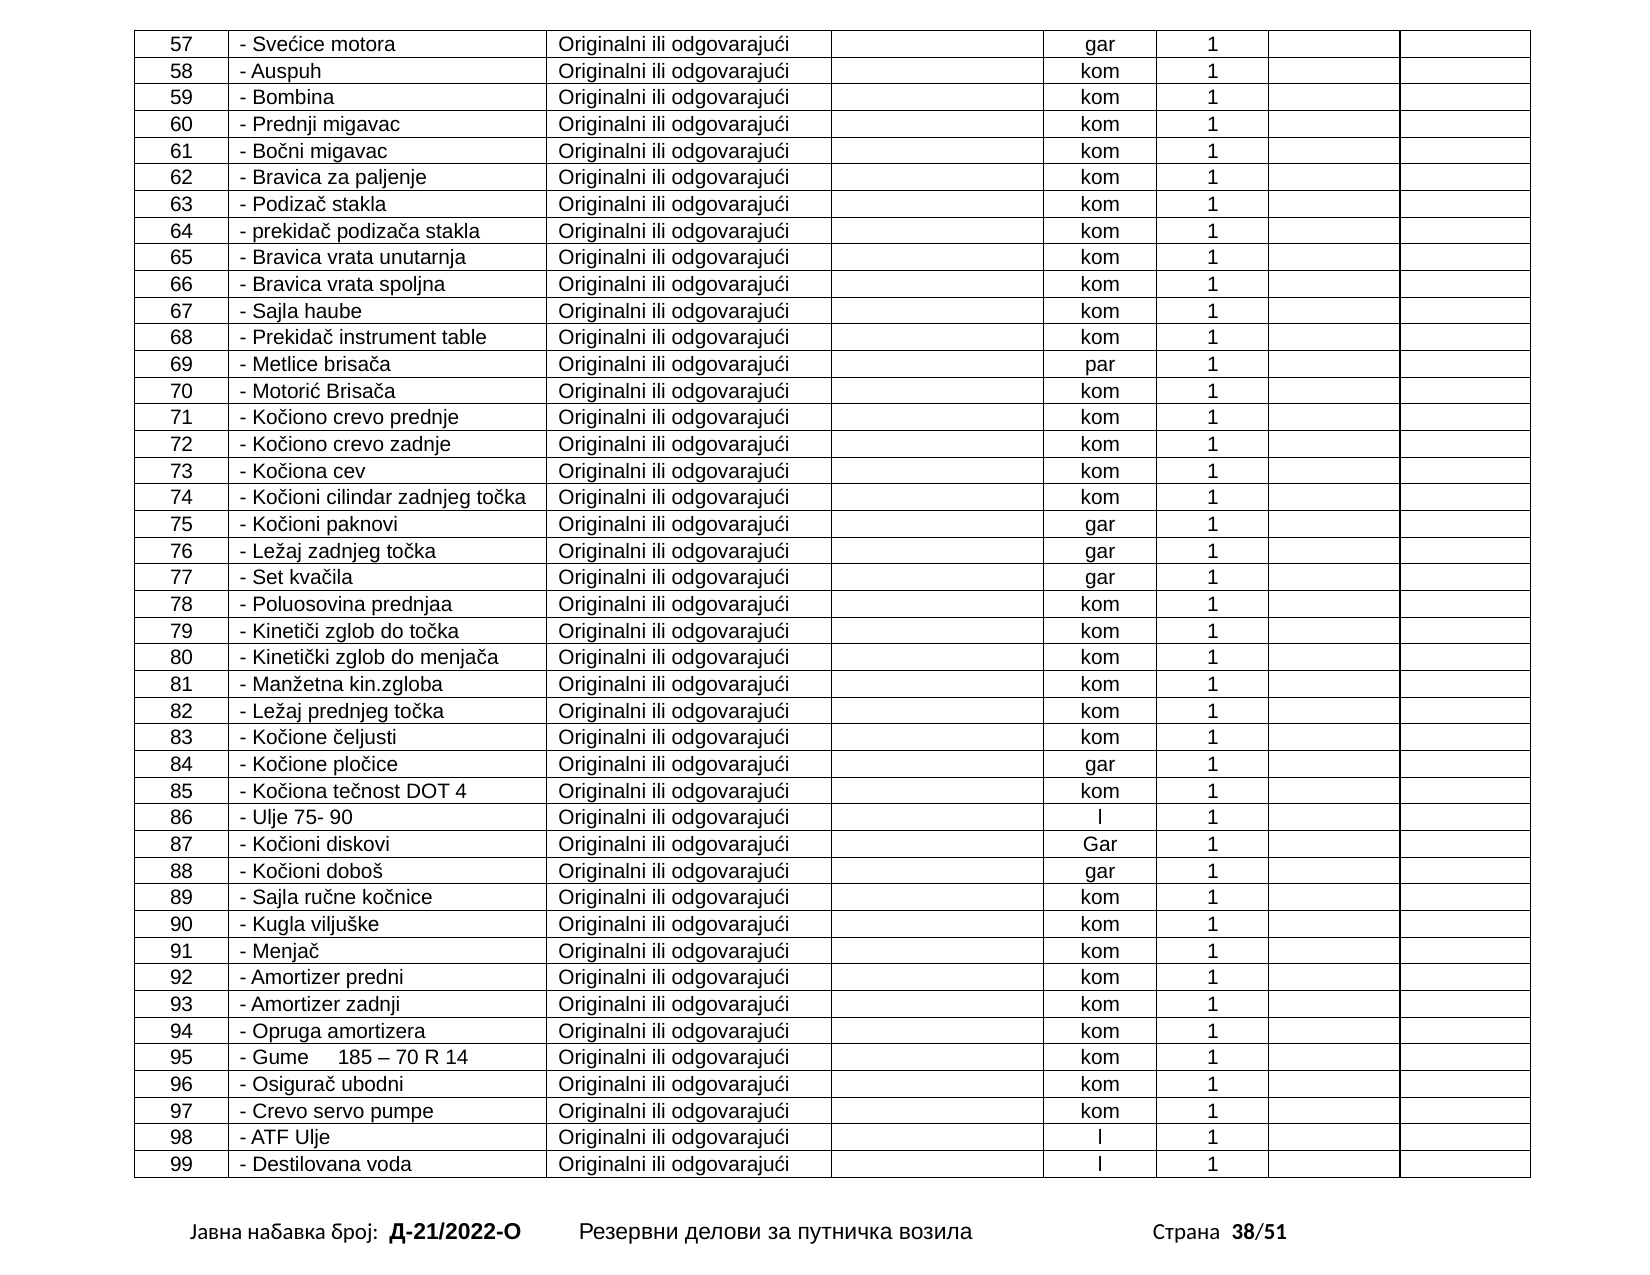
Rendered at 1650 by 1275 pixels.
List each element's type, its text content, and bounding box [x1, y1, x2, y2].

table_cell Originalni ili odgovarajući [547, 698, 831, 723]
table_cell Originalni ili odgovarajući [547, 751, 831, 777]
table_cell [1269, 964, 1399, 990]
table_cell [1401, 431, 1530, 457]
table_cell Originalni ili odgovarajući [547, 138, 831, 163]
table_cell Originalni ili odgovarajući [547, 111, 831, 137]
table_cell kom [1044, 1071, 1156, 1097]
table_cell 1 [1157, 831, 1268, 857]
table_cell [1269, 1098, 1399, 1123]
table_cell l [1044, 1151, 1156, 1177]
table_cell [832, 298, 1043, 323]
table_cell [1401, 378, 1530, 403]
table_cell - Kočioni diskovi [229, 831, 546, 857]
table_cell [1401, 511, 1530, 537]
table_cell - ATF Ulje [229, 1124, 546, 1150]
table_cell [1401, 618, 1530, 643]
table_cell [1269, 431, 1399, 457]
table_cell [832, 404, 1043, 430]
table_cell 1 [1157, 404, 1268, 430]
table_cell l [1044, 1124, 1156, 1150]
table_cell Originalni ili odgovarajući [547, 644, 831, 670]
table_cell [1401, 778, 1530, 803]
table_cell [832, 644, 1043, 670]
table_cell - Sajla ručne kočnice [229, 884, 546, 910]
table_cell 1 [1157, 671, 1268, 697]
table_cell [1269, 618, 1399, 643]
table_cell [1401, 831, 1530, 857]
table_cell kom [1044, 591, 1156, 617]
table_cell gar [1044, 751, 1156, 777]
table_cell [1269, 1124, 1399, 1150]
table_cell - Set kvačila [229, 564, 546, 590]
table_cell [1401, 458, 1530, 483]
table_cell - Podizač stakla [229, 191, 546, 217]
table_cell kom [1044, 484, 1156, 510]
table_cell gar [1044, 538, 1156, 563]
table_cell 71 [135, 404, 228, 430]
table_cell 77 [135, 564, 228, 590]
table_cell [1269, 298, 1399, 323]
table_cell 85 [135, 778, 228, 803]
table_cell [1401, 858, 1530, 883]
table_cell 1 [1157, 724, 1268, 750]
table_cell Originalni ili odgovarajući [547, 511, 831, 537]
table_cell [832, 1071, 1043, 1097]
table_cell 64 [135, 218, 228, 243]
table_cell - Crevo servo pumpe [229, 1098, 546, 1123]
table_cell - Amortizer predni [229, 964, 546, 990]
table_cell kom [1044, 191, 1156, 217]
table_cell [1269, 751, 1399, 777]
table_cell 1 [1157, 58, 1268, 83]
table_cell [1269, 591, 1399, 617]
table_cell [832, 511, 1043, 537]
table_cell [832, 484, 1043, 510]
table_cell Originalni ili odgovarajući [547, 911, 831, 937]
table_cell [1269, 1071, 1399, 1097]
table_cell Originalni ili odgovarajući [547, 1098, 831, 1123]
table_cell Originalni ili odgovarajući [547, 538, 831, 563]
table_cell 1 [1157, 138, 1268, 163]
table_cell - Opruga amortizera [229, 1018, 546, 1043]
table_cell 1 [1157, 858, 1268, 883]
table_cell kom [1044, 884, 1156, 910]
table_cell 1 [1157, 191, 1268, 217]
table_cell - Bombina [229, 84, 546, 110]
table_cell 1 [1157, 1151, 1268, 1177]
table_cell 1 [1157, 484, 1268, 510]
table_cell 1 [1157, 84, 1268, 110]
table_cell 65 [135, 244, 228, 270]
table_cell 75 [135, 511, 228, 537]
table_cell - Kočiono crevo prednje [229, 404, 546, 430]
table_cell [1269, 58, 1399, 83]
table_cell 59 [135, 84, 228, 110]
table_cell [832, 324, 1043, 350]
table_cell - Ležaj prednjeg točka [229, 698, 546, 723]
table_cell 60 [135, 111, 228, 137]
table_cell - Bravica vrata unutarnja [229, 244, 546, 270]
table_cell kom [1044, 218, 1156, 243]
table_cell 1 [1157, 564, 1268, 590]
table_cell - Ležaj zadnjeg točka [229, 538, 546, 563]
table_cell [1269, 804, 1399, 830]
table_cell - Kinetiči zglob do točka [229, 618, 546, 643]
table_cell [832, 218, 1043, 243]
table_cell 1 [1157, 511, 1268, 537]
table_cell [1401, 298, 1530, 323]
table_cell Originalni ili odgovarajući [547, 458, 831, 483]
table_cell Originalni ili odgovarajući [547, 778, 831, 803]
table_cell 69 [135, 351, 228, 377]
table_cell [1269, 724, 1399, 750]
table_cell [1401, 991, 1530, 1017]
table_cell 1 [1157, 911, 1268, 937]
table_cell [832, 618, 1043, 643]
table_cell [832, 698, 1043, 723]
table_cell [1401, 191, 1530, 217]
table_cell [832, 378, 1043, 403]
table_cell Originalni ili odgovarajući [547, 351, 831, 377]
table_cell [832, 538, 1043, 563]
table_cell - Kočione pločice [229, 751, 546, 777]
table_cell 63 [135, 191, 228, 217]
table_cell [1401, 538, 1530, 563]
table_cell - Bravica za paljenje [229, 164, 546, 190]
table_cell 1 [1157, 1044, 1268, 1070]
table_cell [1269, 644, 1399, 670]
table_cell - Metlice brisača [229, 351, 546, 377]
table_cell [1269, 404, 1399, 430]
table_cell 1 [1157, 378, 1268, 403]
table_cell - Sajla haube [229, 298, 546, 323]
table_cell [832, 671, 1043, 697]
table_cell 1 [1157, 271, 1268, 297]
table_cell Originalni ili odgovarajući [547, 1044, 831, 1070]
table_cell 61 [135, 138, 228, 163]
table_cell kom [1044, 1018, 1156, 1043]
table_cell kom [1044, 324, 1156, 350]
table_cell 1 [1157, 31, 1268, 57]
table_cell 1 [1157, 164, 1268, 190]
table_cell Originalni ili odgovarajući [547, 1124, 831, 1150]
table_cell 82 [135, 698, 228, 723]
table_cell 1 [1157, 884, 1268, 910]
table_cell Originalni ili odgovarajući [547, 618, 831, 643]
table_cell [1401, 164, 1530, 190]
table_cell [1269, 218, 1399, 243]
table_cell [1269, 511, 1399, 537]
table_cell Originalni ili odgovarajući [547, 164, 831, 190]
table_cell 96 [135, 1071, 228, 1097]
table_cell [1269, 1151, 1399, 1177]
table_cell [1401, 911, 1530, 937]
table_cell [832, 244, 1043, 270]
table_cell - Bravica vrata spoljna [229, 271, 546, 297]
table_cell [1401, 351, 1530, 377]
table_cell 66 [135, 271, 228, 297]
table_cell kom [1044, 111, 1156, 137]
table_cell 1 [1157, 324, 1268, 350]
table_cell 67 [135, 298, 228, 323]
table_cell Originalni ili odgovarajući [547, 404, 831, 430]
table_cell [832, 778, 1043, 803]
table_cell [832, 431, 1043, 457]
table_cell - Motorić Brisača [229, 378, 546, 403]
table_cell Originalni ili odgovarajući [547, 964, 831, 990]
table_cell [1401, 1044, 1530, 1070]
table_cell [1269, 458, 1399, 483]
table_cell [832, 724, 1043, 750]
table_cell [832, 1124, 1043, 1150]
table_cell Originalni ili odgovarajući [547, 858, 831, 883]
table_cell Originalni ili odgovarajući [547, 991, 831, 1017]
table_cell 87 [135, 831, 228, 857]
table_cell [832, 591, 1043, 617]
table_cell [1269, 991, 1399, 1017]
table_cell [1401, 138, 1530, 163]
table_cell [1401, 724, 1530, 750]
table_cell 1 [1157, 991, 1268, 1017]
table_cell [1269, 324, 1399, 350]
table_cell - Kočiona tečnost DOT 4 [229, 778, 546, 803]
table_cell Originalni ili odgovarajući [547, 271, 831, 297]
table_cell [1269, 858, 1399, 883]
table_cell kom [1044, 991, 1156, 1017]
table_cell kom [1044, 671, 1156, 697]
table_cell [1269, 191, 1399, 217]
table_cell 73 [135, 458, 228, 483]
table_cell [832, 58, 1043, 83]
table_cell [1401, 324, 1530, 350]
table_cell - Osigurač ubodni [229, 1071, 546, 1097]
table_cell Originalni ili odgovarajući [547, 1018, 831, 1043]
table_cell par [1044, 351, 1156, 377]
table_cell [1269, 484, 1399, 510]
table_cell 1 [1157, 778, 1268, 803]
table_cell kom [1044, 1044, 1156, 1070]
table_cell gar [1044, 564, 1156, 590]
table_cell 88 [135, 858, 228, 883]
table_cell Originalni ili odgovarajući [547, 591, 831, 617]
table_cell [1401, 84, 1530, 110]
table_cell [1269, 271, 1399, 297]
table_cell 1 [1157, 111, 1268, 137]
table_cell kom [1044, 244, 1156, 270]
table_cell [832, 938, 1043, 963]
table_cell [1269, 31, 1399, 57]
table_cell [1401, 938, 1530, 963]
table_cell - Kočioni cilindar zadnjeg točka [229, 484, 546, 510]
table_cell [1401, 964, 1530, 990]
table_cell 1 [1157, 938, 1268, 963]
table_cell kom [1044, 618, 1156, 643]
table_cell - Kočione čeljusti [229, 724, 546, 750]
table_cell - Svećice motora [229, 31, 546, 57]
table_cell [832, 751, 1043, 777]
table_cell - Kinetički zglob do menjača [229, 644, 546, 670]
table_cell [1269, 698, 1399, 723]
table_cell 1 [1157, 751, 1268, 777]
table_cell - Prednji migavac [229, 111, 546, 137]
table_cell Originalni ili odgovarajući [547, 671, 831, 697]
table_cell [832, 858, 1043, 883]
table_cell 1 [1157, 244, 1268, 270]
table_cell Originalni ili odgovarajući [547, 1151, 831, 1177]
table_cell 95 [135, 1044, 228, 1070]
table_cell 1 [1157, 298, 1268, 323]
table_cell [1401, 484, 1530, 510]
table_cell [1401, 58, 1530, 83]
table_cell 62 [135, 164, 228, 190]
table_cell [832, 884, 1043, 910]
table_cell [1269, 1044, 1399, 1070]
table_cell [832, 351, 1043, 377]
table_cell [1401, 31, 1530, 57]
table_cell 94 [135, 1018, 228, 1043]
table_cell 99 [135, 1151, 228, 1177]
table_cell [832, 84, 1043, 110]
table_cell - Prekidač instrument table [229, 324, 546, 350]
table_cell [832, 1098, 1043, 1123]
table_cell 1 [1157, 804, 1268, 830]
table_cell [1269, 378, 1399, 403]
table_cell 1 [1157, 1071, 1268, 1097]
table_cell [1401, 804, 1530, 830]
table_cell - Gume 185 – 70 R 14 [229, 1044, 546, 1070]
table_cell [832, 1018, 1043, 1043]
table_cell - Destilovana voda [229, 1151, 546, 1177]
table_cell [832, 271, 1043, 297]
table_cell gar [1044, 31, 1156, 57]
table_cell [832, 911, 1043, 937]
table_cell kom [1044, 698, 1156, 723]
table_cell [1401, 884, 1530, 910]
table_cell kom [1044, 138, 1156, 163]
table_cell [1269, 564, 1399, 590]
table_cell kom [1044, 164, 1156, 190]
table_cell Originalni ili odgovarajući [547, 564, 831, 590]
table_cell [1401, 218, 1530, 243]
table_cell [1401, 1124, 1530, 1150]
table_cell 1 [1157, 1124, 1268, 1150]
table_cell - Kočiono crevo zadnje [229, 431, 546, 457]
table_cell [1269, 111, 1399, 137]
table_cell kom [1044, 58, 1156, 83]
table_cell Originalni ili odgovarajući [547, 191, 831, 217]
table_cell [1269, 84, 1399, 110]
table_cell [832, 111, 1043, 137]
table_cell [1401, 271, 1530, 297]
table_cell [832, 164, 1043, 190]
table_cell 70 [135, 378, 228, 403]
table_cell 81 [135, 671, 228, 697]
table_cell [1401, 698, 1530, 723]
table_cell 1 [1157, 591, 1268, 617]
table_cell [1269, 911, 1399, 937]
table_cell 92 [135, 964, 228, 990]
table_cell [1269, 884, 1399, 910]
table_cell [832, 458, 1043, 483]
table_cell [1269, 351, 1399, 377]
table_cell Originalni ili odgovarajući [547, 244, 831, 270]
table_cell Originalni ili odgovarajući [547, 1071, 831, 1097]
table_cell 91 [135, 938, 228, 963]
table_cell 1 [1157, 218, 1268, 243]
table_cell [832, 964, 1043, 990]
table_cell [1269, 138, 1399, 163]
table_cell [1269, 938, 1399, 963]
table_cell 79 [135, 618, 228, 643]
table_cell kom [1044, 1098, 1156, 1123]
table_cell [1269, 831, 1399, 857]
table_cell [832, 1044, 1043, 1070]
table_cell - Kočiona cev [229, 458, 546, 483]
table_cell 57 [135, 31, 228, 57]
table_cell 1 [1157, 1098, 1268, 1123]
table_cell - Ulje 75- 90 [229, 804, 546, 830]
table_cell Gar [1044, 831, 1156, 857]
table_cell [1401, 1018, 1530, 1043]
table_cell [832, 31, 1043, 57]
table_cell - Auspuh [229, 58, 546, 83]
table_cell kom [1044, 911, 1156, 937]
table_cell Originalni ili odgovarajući [547, 724, 831, 750]
table_cell 78 [135, 591, 228, 617]
table_cell [1401, 1071, 1530, 1097]
table_cell - prekidač podizača stakla [229, 218, 546, 243]
table_cell - Menjač [229, 938, 546, 963]
table_cell 74 [135, 484, 228, 510]
table_cell - Kočioni paknovi [229, 511, 546, 537]
table_cell 68 [135, 324, 228, 350]
table_cell Originalni ili odgovarajući [547, 831, 831, 857]
table_cell - Kugla viljuške [229, 911, 546, 937]
table_cell 80 [135, 644, 228, 670]
table_cell 1 [1157, 644, 1268, 670]
table_cell [832, 564, 1043, 590]
table_cell kom [1044, 964, 1156, 990]
table_cell - Poluosovina prednjaa [229, 591, 546, 617]
table_cell 89 [135, 884, 228, 910]
table_cell 1 [1157, 698, 1268, 723]
table_cell Originalni ili odgovarajući [547, 324, 831, 350]
table_cell Originalni ili odgovarajući [547, 804, 831, 830]
table_cell [1401, 1098, 1530, 1123]
table_cell 1 [1157, 431, 1268, 457]
table_cell 1 [1157, 538, 1268, 563]
table_cell kom [1044, 644, 1156, 670]
table_cell 98 [135, 1124, 228, 1150]
table_cell kom [1044, 404, 1156, 430]
table_cell 1 [1157, 964, 1268, 990]
table_cell Originalni ili odgovarajući [547, 884, 831, 910]
table_cell 1 [1157, 458, 1268, 483]
table_cell kom [1044, 271, 1156, 297]
table_cell 90 [135, 911, 228, 937]
table_cell Originalni ili odgovarajući [547, 378, 831, 403]
table_cell 86 [135, 804, 228, 830]
table_cell - Manžetna kin.zgloba [229, 671, 546, 697]
table_cell 58 [135, 58, 228, 83]
table_cell Originalni ili odgovarajući [547, 218, 831, 243]
table_cell Originalni ili odgovarajući [547, 58, 831, 83]
table_cell [832, 831, 1043, 857]
table_cell Originalni ili odgovarajući [547, 84, 831, 110]
table_cell [1401, 751, 1530, 777]
table_cell gar [1044, 511, 1156, 537]
table_cell [1269, 244, 1399, 270]
table_cell [1269, 164, 1399, 190]
table_cell [832, 991, 1043, 1017]
table_cell [832, 804, 1043, 830]
table_cell [1401, 404, 1530, 430]
table_cell kom [1044, 778, 1156, 803]
table_cell [1269, 1018, 1399, 1043]
table_cell kom [1044, 724, 1156, 750]
table_cell kom [1044, 298, 1156, 323]
table_cell [832, 1151, 1043, 1177]
table_cell - Bočni migavac [229, 138, 546, 163]
table_cell [832, 138, 1043, 163]
table_cell [1401, 564, 1530, 590]
table_cell 84 [135, 751, 228, 777]
table_cell kom [1044, 431, 1156, 457]
table_cell - Kočioni doboš [229, 858, 546, 883]
table_cell kom [1044, 938, 1156, 963]
table_cell Originalni ili odgovarajući [547, 484, 831, 510]
table_cell [1401, 244, 1530, 270]
table_cell 76 [135, 538, 228, 563]
table_cell 72 [135, 431, 228, 457]
table_cell kom [1044, 458, 1156, 483]
table_cell kom [1044, 84, 1156, 110]
table_cell [1401, 591, 1530, 617]
table_cell [1269, 671, 1399, 697]
table_cell [1269, 778, 1399, 803]
table_cell [832, 191, 1043, 217]
table_cell l [1044, 804, 1156, 830]
table_cell gar [1044, 858, 1156, 883]
table_cell 1 [1157, 351, 1268, 377]
table_cell 1 [1157, 1018, 1268, 1043]
table_cell 83 [135, 724, 228, 750]
table_cell Originalni ili odgovarajući [547, 31, 831, 57]
table_cell Originalni ili odgovarajući [547, 431, 831, 457]
table_cell 93 [135, 991, 228, 1017]
table_cell [1401, 1151, 1530, 1177]
table_cell Originalni ili odgovarajući [547, 938, 831, 963]
table_cell [1401, 644, 1530, 670]
table_cell [1269, 538, 1399, 563]
table_cell Originalni ili odgovarajući [547, 298, 831, 323]
table_cell 1 [1157, 618, 1268, 643]
table_cell [1401, 671, 1530, 697]
table_cell kom [1044, 378, 1156, 403]
table_cell [1401, 111, 1530, 137]
table_cell 97 [135, 1098, 228, 1123]
table_cell - Amortizer zadnji [229, 991, 546, 1017]
